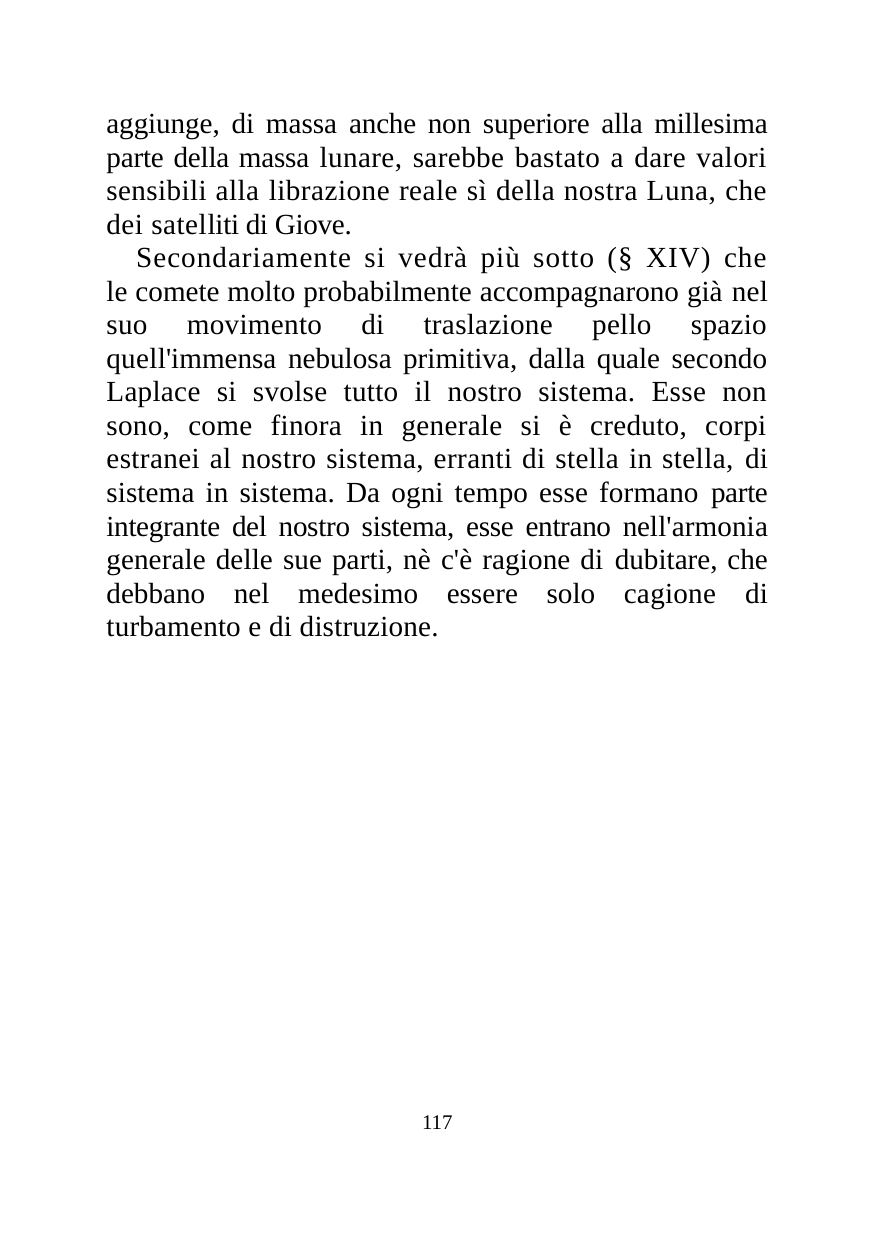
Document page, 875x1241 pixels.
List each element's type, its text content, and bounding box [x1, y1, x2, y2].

text Secondariamente si vedrà più sotto (§ XIV) che le comete molto probabilmente accompagnarono già nel suo movimento di traslazione pello spazio quell'immensa nebulosa primitiva, dalla quale secondo Laplace si svolse tutto il nostro sistema. Esse non sono, come finora in generale si è creduto, corpi estranei al nostro sistema, erranti di stella in stella, di sistema in sistema. Da ogni tempo esse formano parte integrante del nostro sistema, esse entrano nell'armonia generale delle sue parti, nè c'è ragione di dubitare, che debbano nel medesimo essere solo cagione di turbamento e di distruzione. [106, 240, 768, 643]
text aggiunge, di massa anche non superiore alla millesima parte della massa lunare, sarebbe bastato a dare valori sensibili alla librazione reale sì della nostra Luna, che dei satelliti di Giove. [106, 106, 768, 240]
